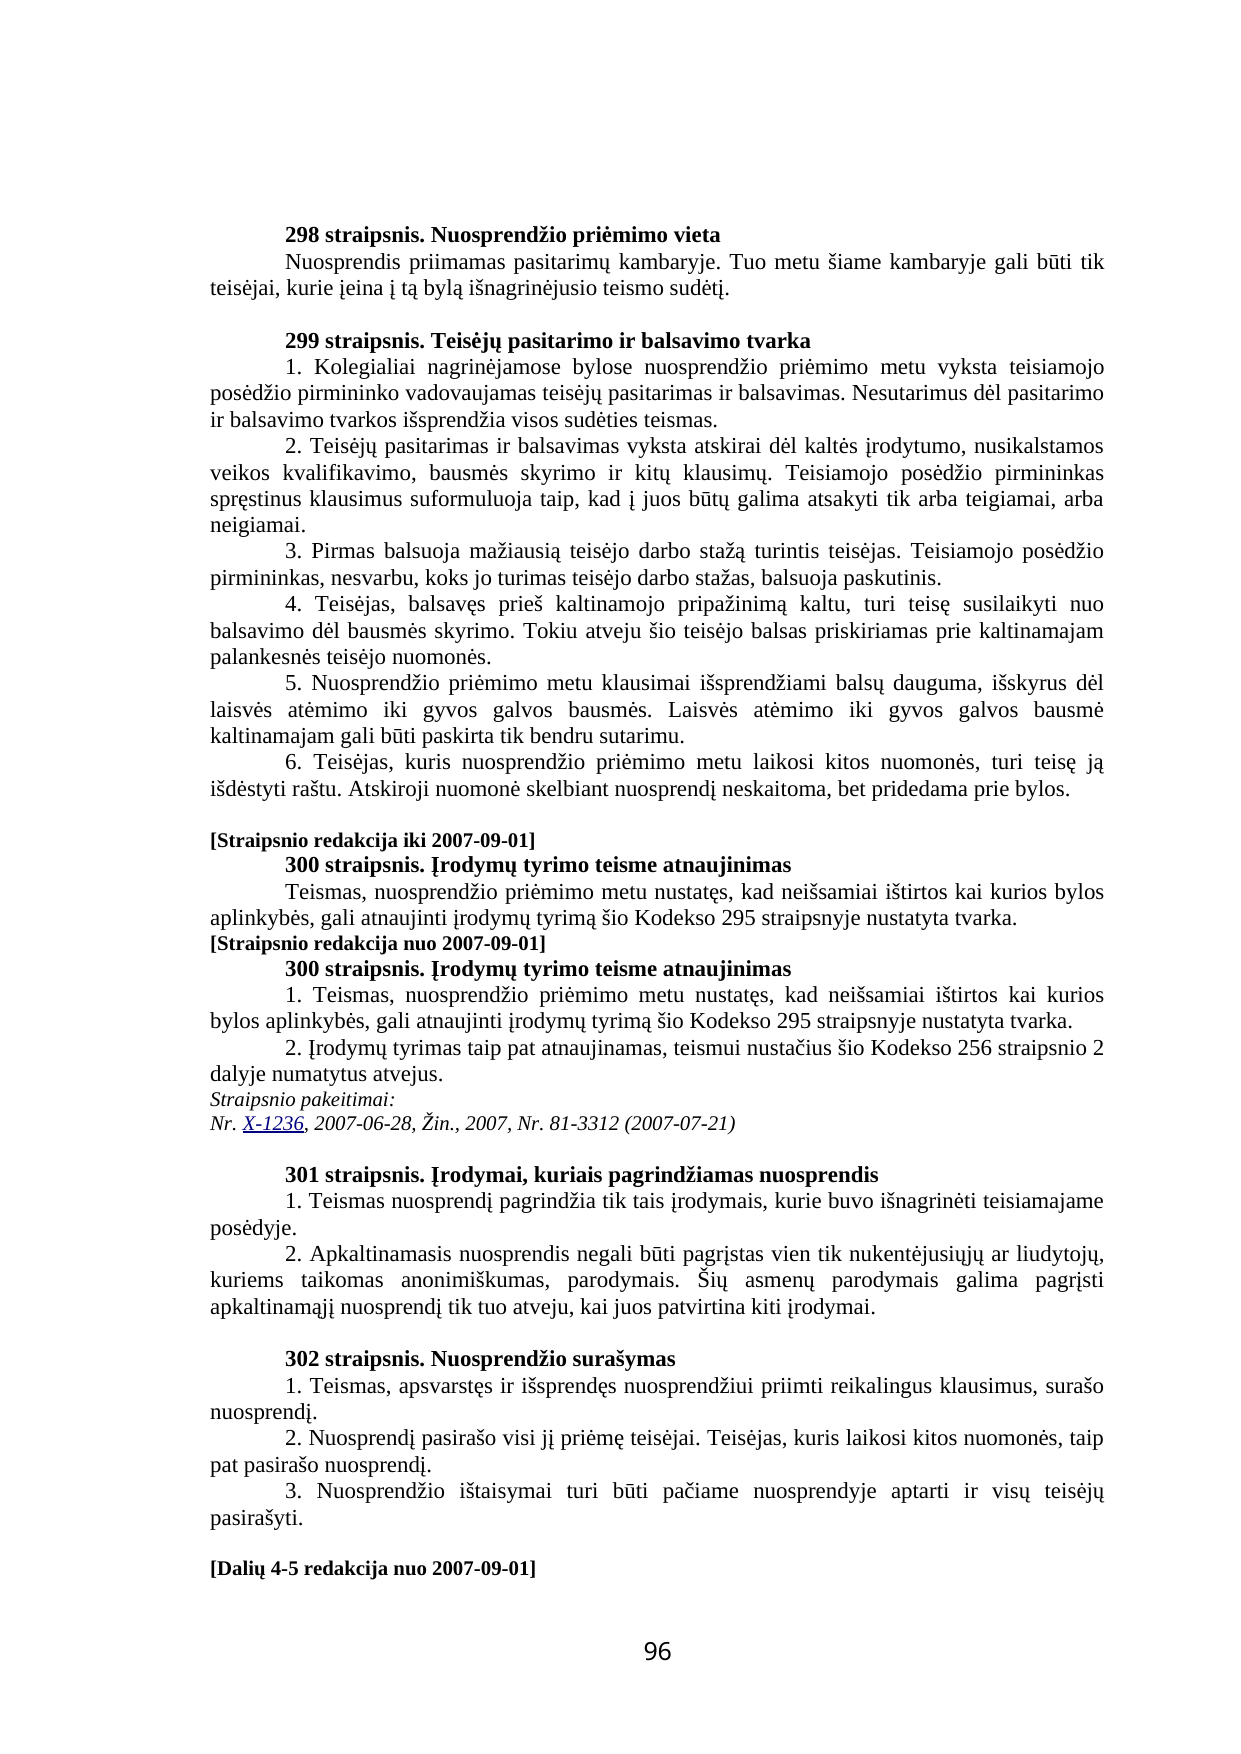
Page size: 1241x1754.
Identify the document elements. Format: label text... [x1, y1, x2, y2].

text 299 straipsnis. Teisėjų pasitarimo ir balsavimo tvarka [210, 327, 1106, 353]
text 300 straipsnis. Įrodymų tyrimo teisme atnaujinimas [210, 955, 1106, 981]
text 1. Teismas, apsvarstęs ir išsprendęs nuosprendžiui priimti reikalingus klausimus, surašo nuosprendį. [210, 1372, 1106, 1424]
text Nr. X-1236, 2007-06-28, Žin., 2007, Nr. 81-3312 (2007-07-21) [210, 1111, 1106, 1134]
text 301 straipsnis. Įrodymai, kuriais pagrindžiamas nuosprendis [210, 1161, 1106, 1187]
text 2. Nuosprendį pasirašo visi jį priėmę teisėjai. Teisėjas, kuris laikosi kitos nuomonės, taip pat pasirašo nuosprendį. [210, 1424, 1106, 1477]
text 6. Teisėjas, kuris nuosprendžio priėmimo metu laikosi kitos nuomonės, turi teisę ją išdėstyti raštu. Atskiroji nuomonė skelbiant nuosprendį neskaitoma, bet pridedama prie bylos. [210, 748, 1106, 801]
text 298 straipsnis. Nuosprendžio priėmimo vieta [210, 221, 1106, 248]
text 1. Teismas, nuosprendžio priėmimo metu nustatęs, kad neišsamiai ištirtos kai kurios bylos aplinkybės, gali atnaujinti įrodymų tyrimą šio Kodekso 295 straipsnyje nustatyta tvarka. [210, 981, 1106, 1034]
text 300 straipsnis. Įrodymų tyrimo teisme atnaujinimas [210, 852, 1106, 878]
text 3. Pirmas balsuoja mažiausią teisėjo darbo stažą turintis teisėjas. Teisiamojo posėdžio pirmininkas, nesvarbu, koks jo turimas teisėjo darbo stažas, balsuoja paskutinis. [210, 538, 1106, 590]
text Teismas, nuosprendžio priėmimo metu nustatęs, kad neišsamiai ištirtos kai kurios bylos aplinkybės, gali atnaujinti įrodymų tyrimą šio Kodekso 295 straipsnyje nustatyta tvarka. [210, 878, 1106, 931]
text Straipsnio pakeitimai: [210, 1086, 1106, 1111]
text Nuosprendis priimamas pasitarimų kambaryje. Tuo metu šiame kambaryje gali būti tik teisėjai, kurie įeina į tą bylą išnagrinėjusio teismo sudėtį. [210, 248, 1106, 300]
text [Straipsnio redakcija nuo 2007-09-01] [210, 931, 1106, 955]
text 2. Teisėjų pasitarimas ir balsavimas vyksta atskirai dėl kaltės įrodytumo, nusikalstamos veikos kvalifikavimo, bausmės skyrimo ir kitų klausimų. Teisiamojo posėdžio pirmininkas spręstinus klausimus suformuluoja taip, kad į juos būtų galima atsakyti tik arba teigiamai, arba neigiamai. [210, 432, 1106, 538]
text [Dalių 4-5 redakcija nuo 2007-09-01] [210, 1556, 1106, 1580]
text [Straipsnio redakcija iki 2007-09-01] [210, 827, 1106, 852]
text 4. Teisėjas, balsavęs prieš kaltinamojo pripažinimą kaltu, turi teisę susilaikyti nuo balsavimo dėl bausmės skyrimo. Tokiu atveju šio teisėjo balsas priskiriamas prie kaltinamajam palankesnės teisėjo nuomonės. [210, 590, 1106, 669]
text 302 straipsnis. Nuosprendžio surašymas [210, 1345, 1106, 1372]
text 1. Teismas nuosprendį pagrindžia tik tais įrodymais, kurie buvo išnagrinėti teisiamajame posėdyje. [210, 1187, 1106, 1240]
text 3. Nuosprendžio ištaisymai turi būti pačiame nuosprendyje aptarti ir visų teisėjų pasirašyti. [210, 1477, 1106, 1530]
text 2. Įrodymų tyrimas taip pat atnaujinamas, teismui nustačius šio Kodekso 256 straipsnio 2 dalyje numatytus atvejus. [210, 1034, 1106, 1086]
text 2. Apkaltinamasis nuosprendis negali būti pagrįstas vien tik nukentėjusiųjų ar liudytojų, kuriems taikomas anonimiškumas, parodymais. Šių asmenų parodymais galima pagrįsti apkaltinamąjį nuosprendį tik tuo atveju, kai juos patvirtina kiti įrodymai. [210, 1240, 1106, 1319]
text 1. Kolegialiai nagrinėjamose bylose nuosprendžio priėmimo metu vyksta teisiamojo posėdžio pirmininko vadovaujamas teisėjų pasitarimas ir balsavimas. Nesutarimus dėl pasitarimo ir balsavimo tvarkos išsprendžia visos sudėties teismas. [210, 353, 1106, 432]
text 5. Nuosprendžio priėmimo metu klausimai išsprendžiami balsų dauguma, išskyrus dėl laisvės atėmimo iki gyvos galvos bausmės. Laisvės atėmimo iki gyvos galvos bausmė kaltinamajam gali būti paskirta tik bendru sutarimu. [210, 669, 1106, 748]
